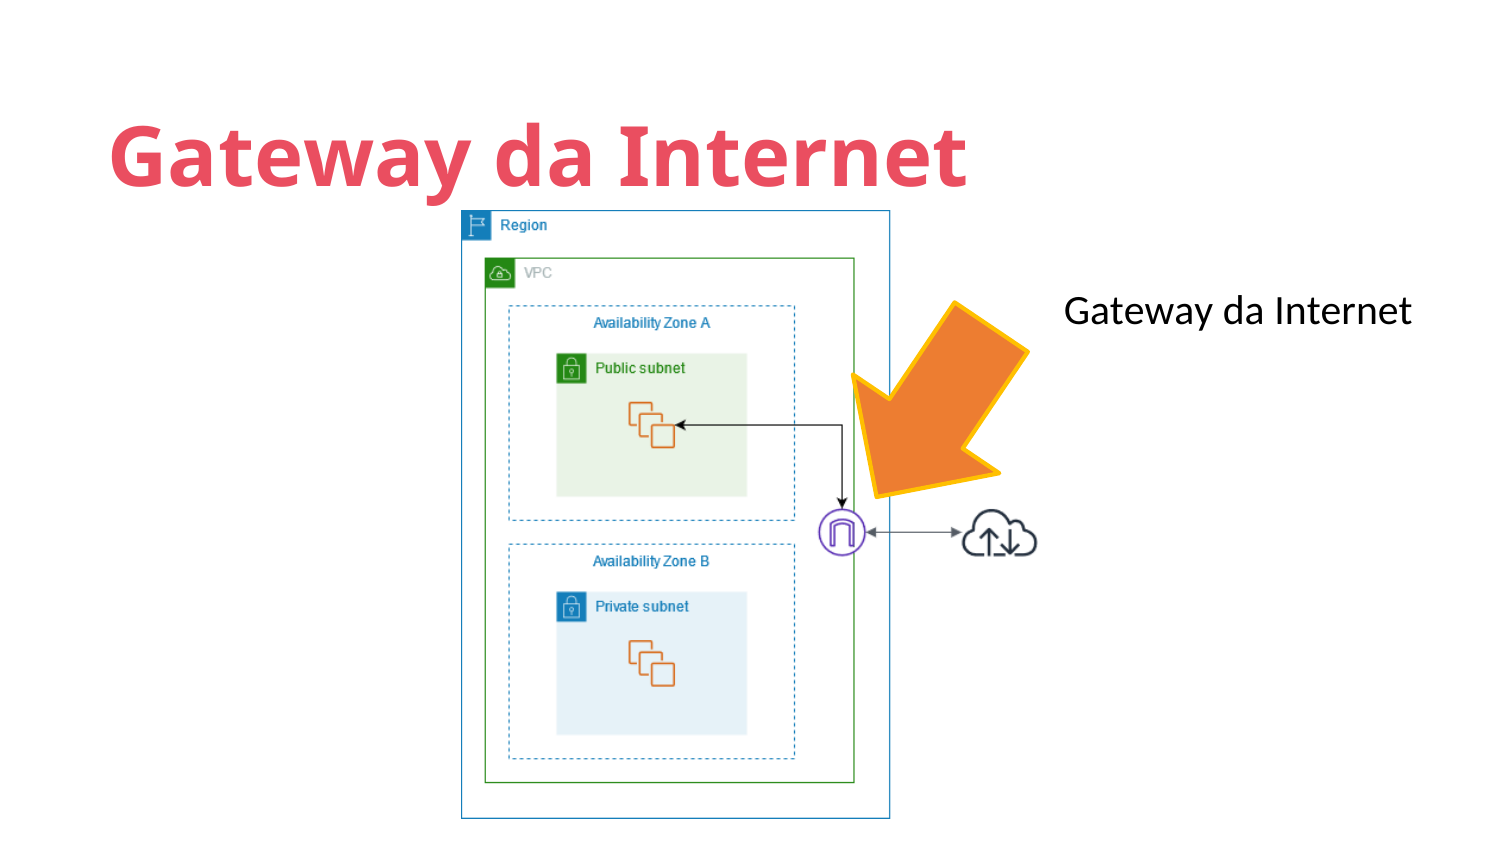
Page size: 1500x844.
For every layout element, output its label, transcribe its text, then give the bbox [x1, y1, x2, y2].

text_box [852, 302, 1028, 498]
text_box Gateway da Internet [92, 73, 1408, 213]
text_box Gateway da Internet [1048, 275, 1466, 342]
picture [461, 210, 1039, 819]
